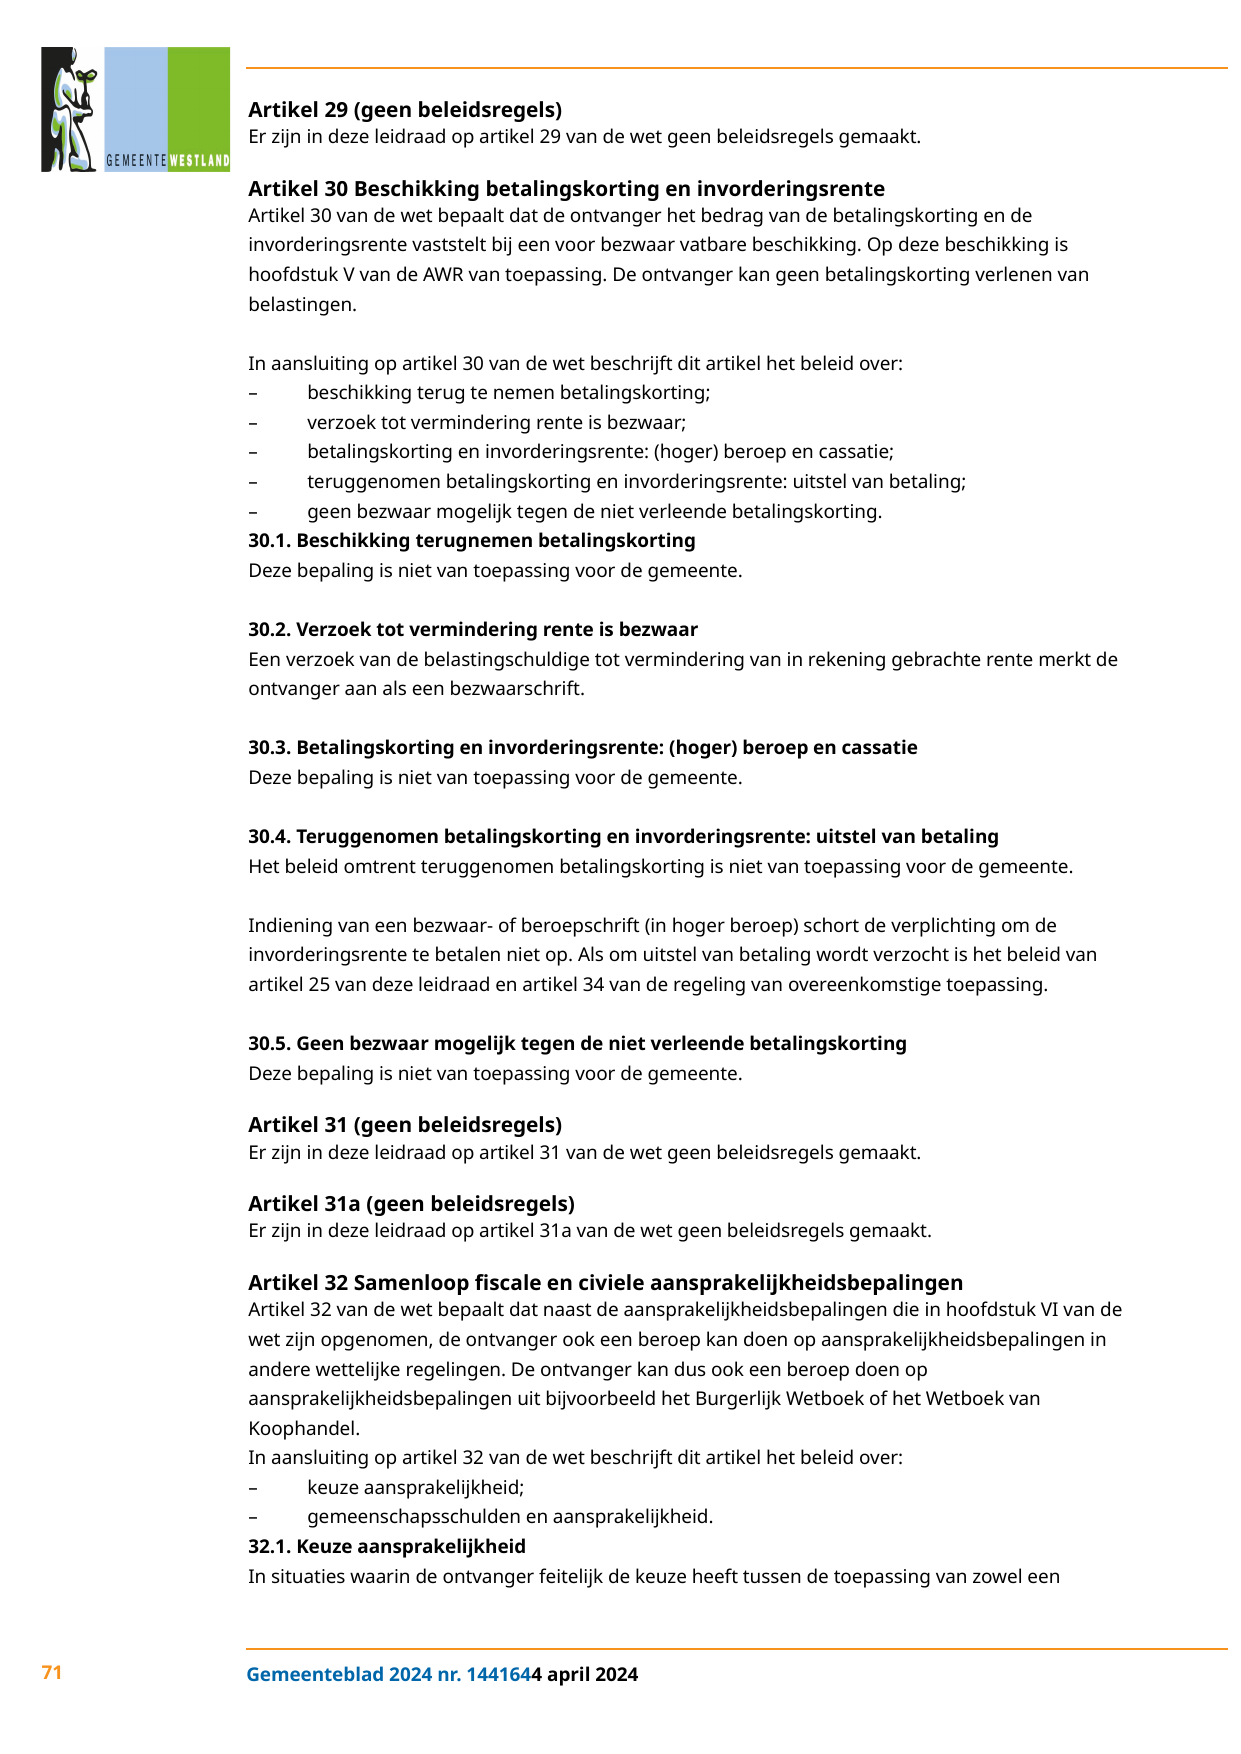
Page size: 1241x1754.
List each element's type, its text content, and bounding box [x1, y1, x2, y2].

text 30.3. Betalingskorting en invorderingsrente: (hoger) beroep en cassatie [248, 734, 1152, 760]
text Het beleid omtrent teruggenomen betalingskorting is niet van toepassing voor de gemeente. [248, 853, 1152, 879]
text Artikel 32 Samenloop fiscale en civiele aansprakelijkheidsbepalingen [248, 1268, 1152, 1297]
text 30.4. Teruggenomen betalingskorting en invorderingsrente: uitstel van betaling [248, 823, 1152, 849]
text Deze bepaling is niet van toepassing voor de gemeente. [248, 1060, 1152, 1086]
text Artikel 30 Beschikking betalingskorting en invorderingsrente [248, 174, 1152, 202]
text In aansluiting op artikel 30 van de wet beschrijft dit artikel het beleid over: [248, 350, 1152, 376]
text 30.5. Geen bezwaar mogelijk tegen de niet verleende betalingskorting [248, 1030, 1152, 1056]
text In situaties waarin de ontvanger feitelijk de keuze heeft tussen de toepassing van zowel een [248, 1563, 1152, 1588]
list geen bezwaar mogelijk tegen de niet verleende betalingskorting. [248, 498, 1152, 524]
text Artikel 32 van de wet bepaalt dat naast de aansprakelijkheidsbepalingen die in hoofdstuk VI van de wet zijn opgenomen, de ontvanger ook een beroep kan doen op aansprakelijkheidsbepalingen in andere wettelijke regelingen. De ontvanger kan dus ook een beroep doen op aansprakelijkheidsbepalingen uit bijvoorbeeld het Burgerlijk Wetboek of het Wetboek van Koophandel. [248, 1297, 1152, 1441]
text Deze bepaling is niet van toepassing voor de gemeente. [248, 557, 1152, 583]
text Er zijn in deze leidraad op artikel 31a van de wet geen beleidsregels gemaakt. [248, 1218, 1152, 1243]
text Er zijn in deze leidraad op artikel 29 van de wet geen beleidsregels gemaakt. [248, 123, 1152, 149]
text In aansluiting op artikel 32 van de wet beschrijft dit artikel het beleid over: [248, 1444, 1152, 1470]
text Indiening van een bezwaar- of beroepschrift (in hoger beroep) schort de verplichting om de invorderingsrente te betalen niet op. Als om uitstel van betaling wordt verzocht is het beleid van artikel 25 van deze leidraad en artikel 34 van de regeling van overeenkomstige toepassing. [248, 912, 1152, 997]
text Artikel 29 (geen beleidsregels) [248, 95, 1152, 123]
list betalingskorting en invorderingsrente: (hoger) beroep en cassatie; [248, 439, 1152, 464]
text Deze bepaling is niet van toepassing voor de gemeente. [248, 764, 1152, 790]
list beschikking terug te nemen betalingskorting; [248, 379, 1152, 405]
text Artikel 31 (geen beleidsregels) [248, 1110, 1152, 1139]
text Een verzoek van de belastingschuldige tot vermindering van in rekening gebrachte rente merkt de ontvanger aan als een bezwaarschrift. [248, 646, 1152, 701]
text 30.2. Verzoek tot vermindering rente is bezwaar [248, 616, 1152, 642]
picture [41, 47, 231, 172]
text Er zijn in deze leidraad op artikel 31 van de wet geen beleidsregels gemaakt. [248, 1139, 1152, 1164]
text 30.1. Beschikking terugnemen betalingskorting [248, 527, 1152, 553]
text Artikel 31a (geen beleidsregels) [248, 1189, 1152, 1218]
list verzoek tot vermindering rente is bezwaar; [248, 409, 1152, 435]
text 32.1. Keuze aansprakelijkheid [248, 1533, 1152, 1559]
list gemeenschapsschulden en aansprakelijkheid. [248, 1504, 1152, 1529]
list keuze aansprakelijkheid; [248, 1474, 1152, 1500]
text Artikel 30 van de wet bepaalt dat de ontvanger het bedrag van de betalingskorting en de invorderingsrente vaststelt bij een voor bezwaar vatbare beschikking. Op deze beschikking is hoofdstuk V van de AWR van toepassing. De ontvanger kan geen betalingskorting verlenen van belastingen. [248, 202, 1152, 317]
list teruggenomen betalingskorting en invorderingsrente: uitstel van betaling; [248, 468, 1152, 494]
